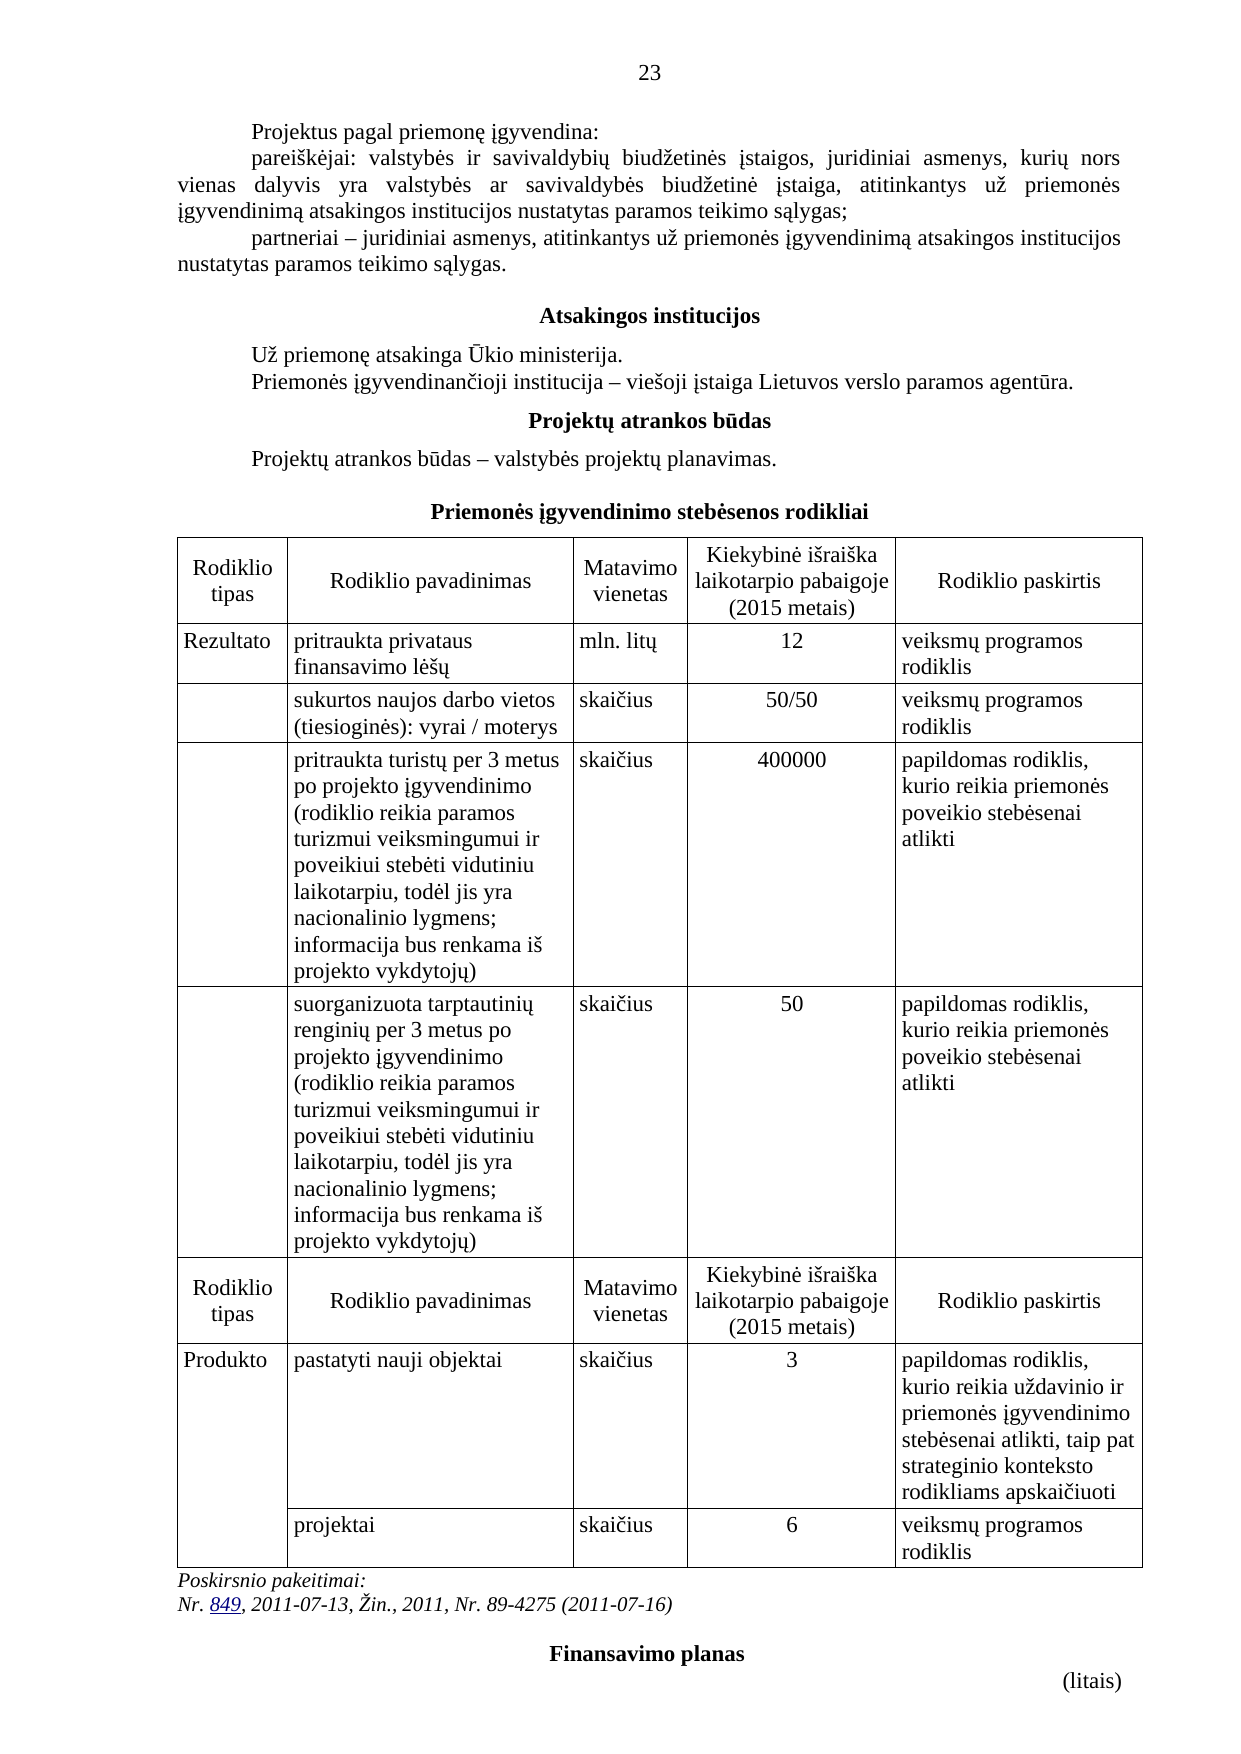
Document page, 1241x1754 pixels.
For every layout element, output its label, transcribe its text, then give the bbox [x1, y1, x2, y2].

table_header Matavimo vienetas [574, 538, 687, 623]
table_cell skaičius [574, 743, 687, 986]
table_cell projektai [288, 1509, 573, 1567]
table_cell [178, 743, 287, 986]
text Priemonės įgyvendinančioji institucija – viešoji įstaiga Lietuvos verslo paramos agentūra. [177, 368, 1122, 394]
table_cell papildomas rodiklis, kurio reikia uždavinio ir priemonės įgyvendini­mo stebėsenai atlikti, taip pat strateginio konteksto rodikliams apskaičiuoti [896, 1344, 1142, 1508]
text Projektus pagal priemonę įgyvendina: [177, 118, 1122, 144]
table_cell Rezultato [178, 624, 287, 683]
table_cell skaičius [574, 987, 687, 1257]
text Projektų atrankos būdas – valstybės projektų planavimas. [177, 446, 1122, 472]
table_cell mln. litų [574, 624, 687, 683]
text (litais) [260, 1667, 1122, 1693]
text Už priemonę atsakinga Ūkio ministerija. [177, 341, 1122, 368]
table_cell skaičius [574, 1344, 687, 1508]
table_cell papildomas rodiklis, kurio reikia priemonės poveikio stebėsenai atlikti [896, 743, 1142, 986]
table_cell veiksmų programos rodiklis [896, 624, 1142, 683]
table_cell veiksmų programos rodiklis [896, 1509, 1142, 1567]
table_cell skaičius [574, 1509, 687, 1567]
table_cell Rodiklio paskirtis [896, 1258, 1142, 1343]
table_cell [178, 987, 287, 1257]
table_cell 50/50 [688, 684, 895, 742]
table_cell papildomas rodiklis, kurio reikia priemonės poveikio stebėsenai atlikti [896, 987, 1142, 1257]
table_cell Kiekybinė išraiška laikotarpio pabaigoje (2015 metais) [688, 1258, 895, 1343]
table_cell Matavimo vienetas [574, 1258, 687, 1343]
table_cell 6 [688, 1509, 895, 1567]
text Finansavimo planas [177, 1640, 1122, 1667]
table_cell 3 [688, 1344, 895, 1508]
table_cell Rodiklio pavadinimas [288, 1258, 573, 1343]
table_cell suorganizuota tarptautinių renginių per 3 metus po projekto įgyvendinimo (rodiklio reikia paramos turizmui veiksmingumui ir poveikiui stebėti vidutiniu laikotarpiu, todėl jis yra nacionalinio lygmens; informacija bus renkama iš projekto vykdytojų) [288, 987, 573, 1257]
table_cell veiksmų programos rodiklis [896, 684, 1142, 742]
table_header Rodiklio tipas [178, 538, 287, 623]
text partneriai – juridiniai asmenys, atitinkantys už priemonės įgyvendinimą atsakingos institucijos nustatytas paramos teikimo sąlygas. [177, 223, 1122, 276]
table_cell Rodiklio tipas [178, 1258, 287, 1343]
table_cell [178, 684, 287, 742]
table_cell Produkto [178, 1344, 287, 1567]
table_cell 50 [688, 987, 895, 1257]
text Projektų atrankos būdas [177, 407, 1122, 433]
text Poskirsnio pakeitimai: [177, 1568, 1122, 1592]
text pareiškėjai: valstybės ir savivaldybių biudžetinės įstaigos, juridiniai asmenys, kurių nors vienas dalyvis yra valstybės ar savivaldybės biudžetinė įstaiga, atitinkantys už priemonės įgyvendinimą atsakingos institucijos nustatytas paramos teikimo sąlygas; [177, 144, 1122, 223]
table_header Rodiklio paskirtis [896, 538, 1142, 623]
table_cell pritraukta privataus finansavimo lėšų [288, 624, 573, 683]
table_cell 400000 [688, 743, 895, 986]
table_header Rodiklio pavadinimas [288, 538, 573, 623]
table_cell pritraukta turistų per 3 metus po projekto įgyvendinimo (rodiklio reikia paramos turizmui veiksmingumui ir poveikiui stebėti vidutiniu laikotarpiu, todėl jis yra nacionalinio lygmens; informacija bus renkama iš projekto vykdytojų) [288, 743, 573, 986]
table_cell sukurtos naujos darbo vietos (tiesioginės): vyrai / moterys [288, 684, 573, 742]
table_cell pastatyti nauji objektai [288, 1344, 573, 1508]
text Atsakingos institucijos [177, 303, 1122, 329]
text Priemonės įgyvendinimo stebėsenos rodikliai [177, 498, 1122, 524]
table_header Kiekybinė išraiška laikotarpio pabaigoje (2015 metais) [688, 538, 895, 623]
text Nr. 849, 2011-07-13, Žin., 2011, Nr. 89-4275 (2011-07-16) [177, 1592, 1122, 1616]
table_cell skaičius [574, 684, 687, 742]
table_cell 12 [688, 624, 895, 683]
